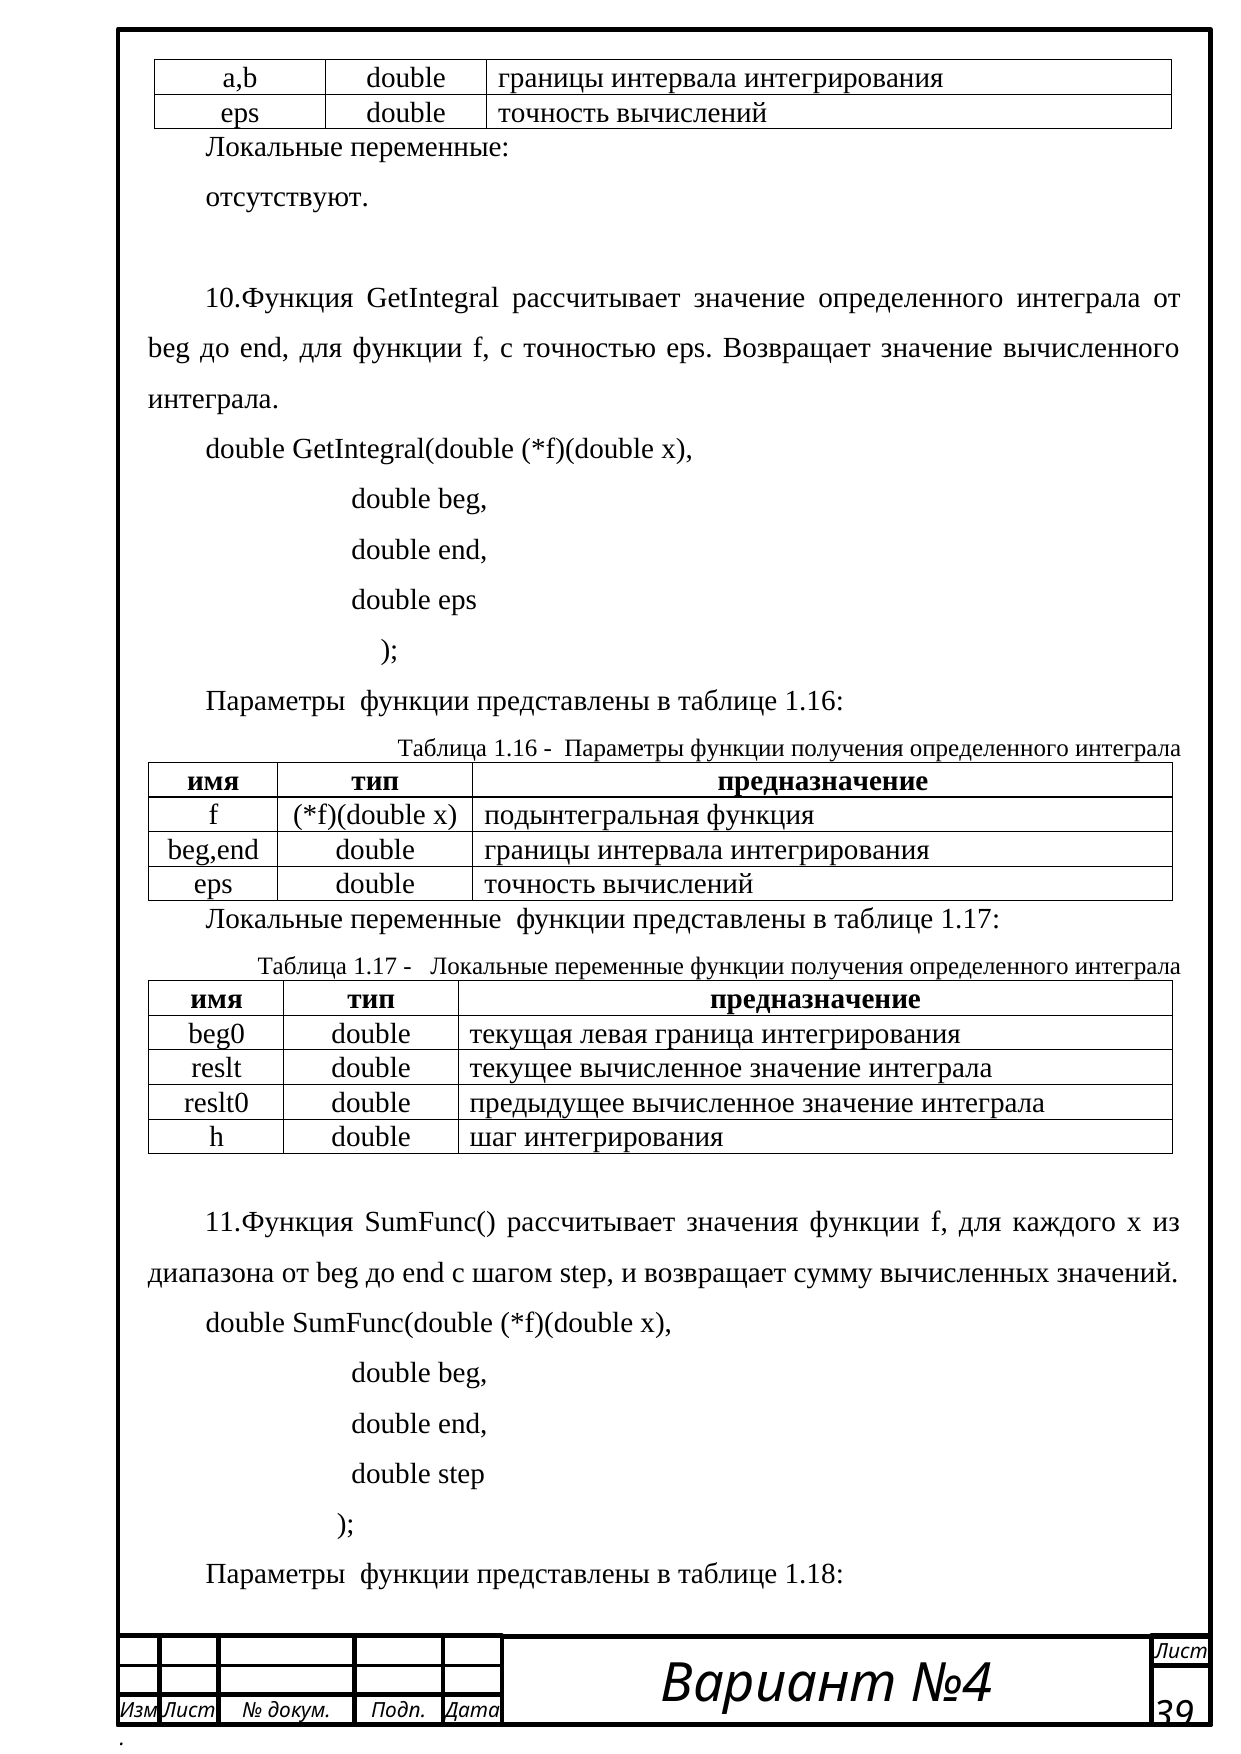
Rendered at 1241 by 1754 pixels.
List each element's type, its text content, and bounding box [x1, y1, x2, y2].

text Параметры функции представлены в таблице 1.18: [148, 1557, 1181, 1590]
text ); [148, 632, 1181, 666]
text double eps [148, 582, 1181, 616]
table_header имя [149, 981, 283, 1015]
text отсутствуют. [148, 179, 1181, 213]
list Функция SumFunc() рассчитывает значения функции f, для каждого x из диапазона от beg до end с шагом step, и возвращает сумму вычисленных значений. [148, 1204, 1181, 1288]
text double beg, [148, 481, 1181, 515]
table_cell double [284, 1085, 458, 1118]
table_header тип [278, 763, 472, 796]
table_header предназначение [459, 981, 1172, 1015]
table_cell текущая левая граница интегрирования [459, 1016, 1172, 1049]
table_cell double [284, 1120, 458, 1153]
table_cell eps [149, 867, 277, 900]
table_header предназначение [473, 763, 1172, 796]
text Таблица 1.17 - Локальные переменные функции получения определенного интеграла [148, 951, 1181, 980]
table_cell границы интервала интегрирования [473, 832, 1172, 866]
table_cell текущее вычисленное значение интеграла [459, 1050, 1172, 1084]
table_cell eps [155, 95, 325, 128]
text double SumFunc(double (*f)(double x), [148, 1305, 1181, 1339]
table_cell подынтегральная функция [473, 798, 1172, 831]
text ); [148, 1506, 1181, 1540]
table_cell double [284, 1016, 458, 1049]
table_cell double [326, 60, 486, 94]
table_cell double [284, 1050, 458, 1084]
table_cell reslt [149, 1050, 283, 1084]
text Локальные переменные функции представлены в таблице 1.17: [148, 901, 1181, 935]
table_cell (*f)(double x) [278, 798, 472, 831]
table_cell double [278, 832, 472, 866]
table_cell границы интервала интегрирования [487, 60, 1171, 94]
text double GetIntegral(double (*f)(double x), [148, 431, 1181, 465]
text double end, [148, 1406, 1181, 1439]
text Таблица 1.16 - Параметры функции получения определенного интеграла [148, 733, 1181, 762]
table_cell beg,end [149, 832, 277, 866]
table_cell a,b [155, 60, 325, 94]
table_cell точность вычислений [487, 95, 1171, 128]
table_header тип [284, 981, 458, 1015]
table_cell beg0 [149, 1016, 283, 1049]
table_cell double [278, 867, 472, 900]
table_header имя [149, 763, 277, 796]
table_cell точность вычислений [473, 867, 1172, 900]
table_cell reslt0 [149, 1085, 283, 1118]
text double end, [148, 532, 1181, 565]
text Параметры функции представлены в таблице 1.16: [148, 683, 1181, 716]
text double beg, [148, 1355, 1181, 1389]
table_cell h [149, 1120, 283, 1153]
table_cell предыдущее вычисленное значение интеграла [459, 1085, 1172, 1118]
table_cell f [149, 798, 277, 831]
list Функция GetIntegral рассчитывает значение определенного интеграла от beg до end, для функции f, с точностью eps. Возвращает значение вычисленного интеграла. [148, 280, 1181, 414]
text Локальные переменные: [148, 129, 1181, 163]
table_cell double [326, 95, 486, 128]
table_cell шаг интегрирования [459, 1120, 1172, 1153]
text double step [148, 1456, 1181, 1489]
